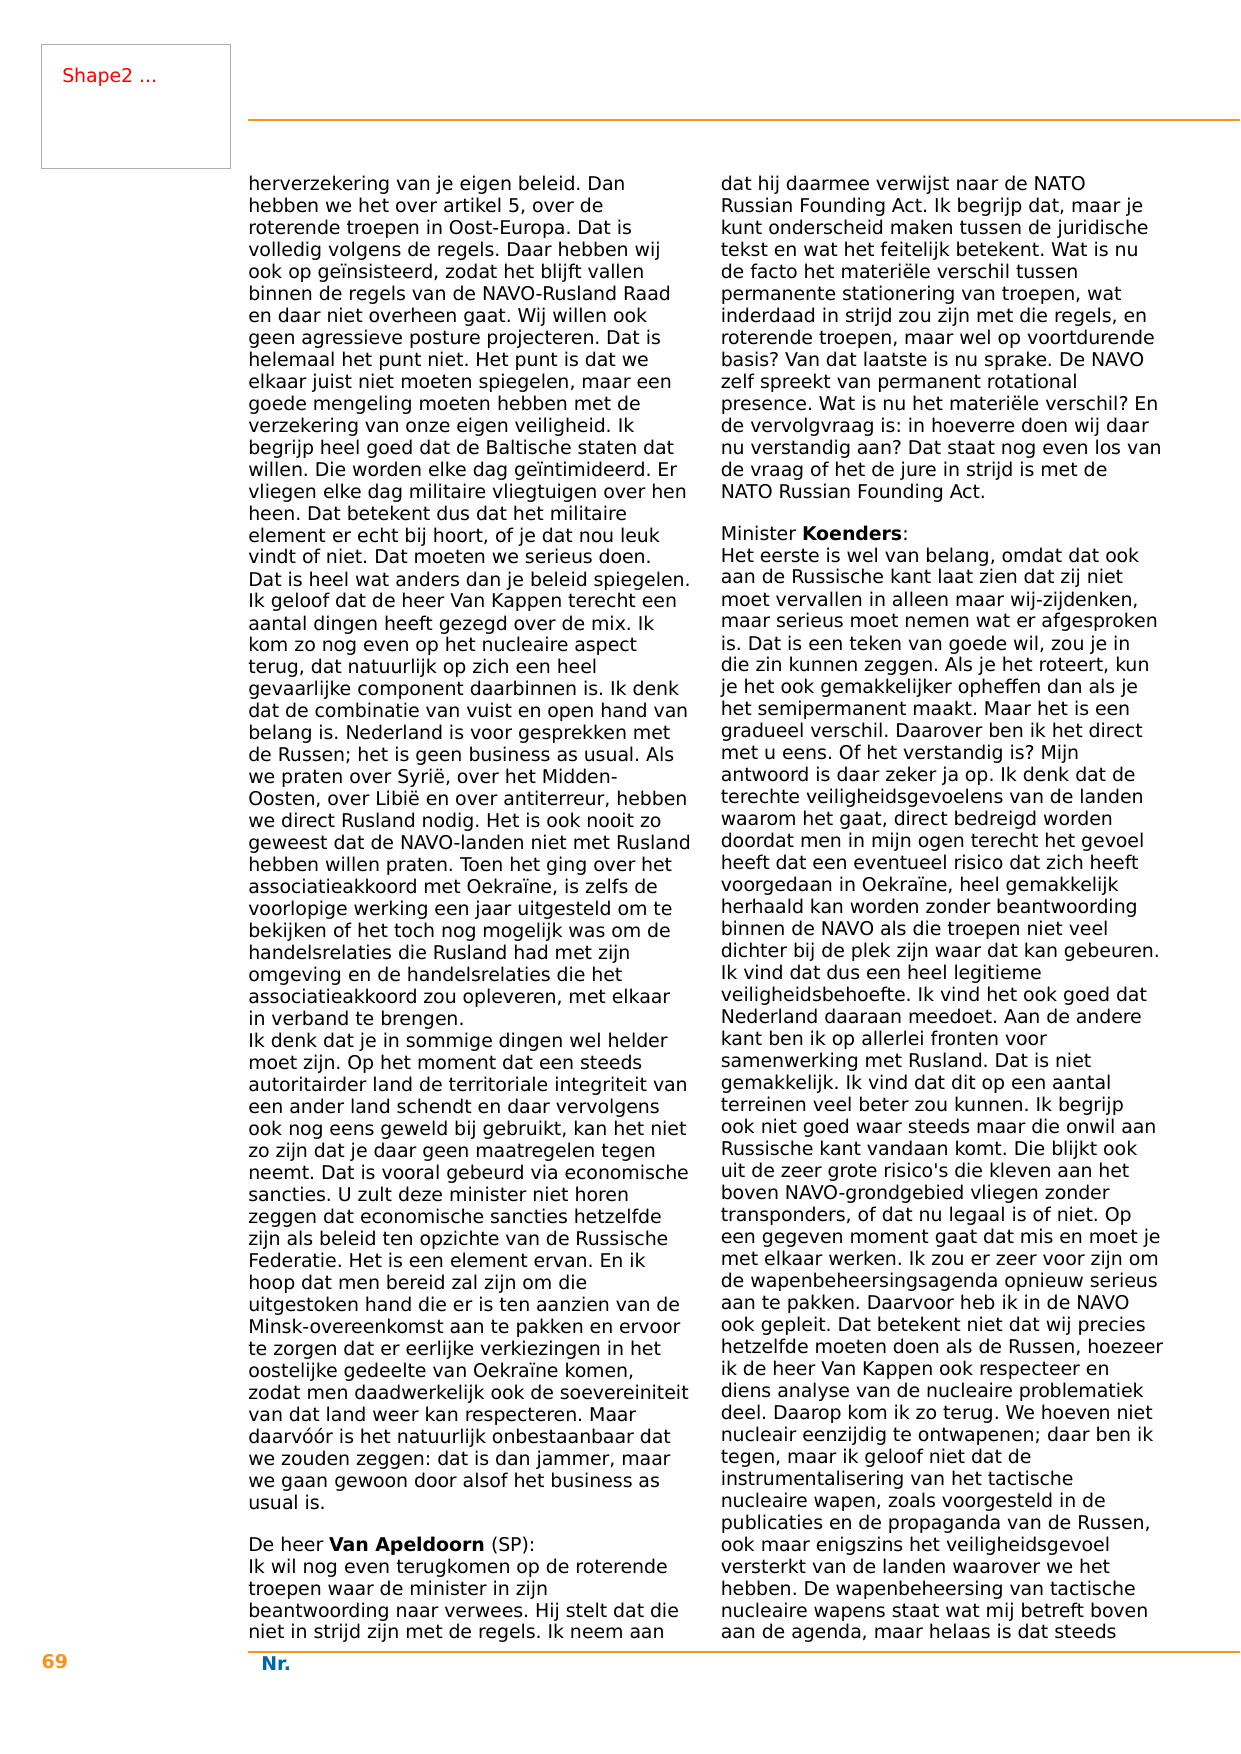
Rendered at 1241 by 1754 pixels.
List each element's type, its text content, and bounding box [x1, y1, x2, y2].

text dat hij daarmee verwijst naar de NATO Russian Founding Act. Ik begrijp dat, maar je kunt onderscheid maken tussen de juridische tekst en wat het feitelijk betekent. Wat is nu de facto het materiële verschil tussen permanente stationering van troepen, wat inderdaad in strijd zou zijn met die regels, en roterende troepen, maar wel op voortdurende basis? Van dat laatste is nu sprake. De NAVO zelf spreekt van permanent rotational presence. Wat is nu het materiële verschil? En de vervolgvraag is: in hoeverre doen wij daar nu verstandig aan? Dat staat nog even los van de vraag of het de jure in strijd is met de NATO Russian Founding Act. [721, 173, 1163, 502]
text Minister Koenders: [721, 522, 1163, 544]
text Ik denk dat je in sommige dingen wel helder moet zijn. Op het moment dat een steeds autoritairder land de territoriale integriteit van een ander land schendt en daar vervolgens ook nog eens geweld bij gebruikt, kan het niet zo zijn dat je daar geen maatregelen tegen neemt. Dat is vooral gebeurd via economische sancties. U zult deze minister niet horen zeggen dat economische sancties hetzelfde zijn als beleid ten opzichte van de Russische Federatie. Het is een element ervan. En ik hoop dat men bereid zal zijn om die uitgestoken hand die er is ten aanzien van de Minsk-overeenkomst aan te pakken en ervoor te zorgen dat er eerlijke verkiezingen in het oostelijke gedeelte van Oekraïne komen, zodat men daadwerkelijk ook de soevereiniteit van dat land weer kan respecteren. Maar daarvóór is het natuurlijk onbestaanbaar dat we zouden zeggen: dat is dan jammer, maar we gaan gewoon door alsof het business as usual is. [248, 1030, 691, 1513]
text De heer Van Apeldoorn (SP): [248, 1533, 691, 1556]
text herverzekering van je eigen beleid. Dan hebben we het over artikel 5, over de roterende troepen in Oost-Europa. Dat is volledig volgens de regels. Daar hebben wij ook op geïnsisteerd, zodat het blijft vallen binnen de regels van de NAVO-Rusland Raad en daar niet overheen gaat. Wij willen ook geen agressieve posture projecteren. Dat is helemaal het punt niet. Het punt is dat we elkaar juist niet moeten spiegelen, maar een goede mengeling moeten hebben met de verzekering van onze eigen veiligheid. Ik begrijp heel goed dat de Baltische staten dat willen. Die worden elke dag geïntimideerd. Er vliegen elke dag militaire vliegtuigen over hen heen. Dat betekent dus dat het militaire element er echt bij hoort, of je dat nou leuk vindt of niet. Dat moeten we serieus doen. [248, 173, 691, 568]
text Dat is heel wat anders dan je beleid spiegelen. Ik geloof dat de heer Van Kappen terecht een aantal dingen heeft gezegd over de mix. Ik kom zo nog even op het nucleaire aspect terug, dat natuurlijk op zich een heel gevaarlijke component daarbinnen is. Ik denk dat de combinatie van vuist en open hand van belang is. Nederland is voor gesprekken met de Russen; het is geen business as usual. Als we praten over Syrië, over het Midden-Oosten, over Libië en over antiterreur, hebben we direct Rusland nodig. Het is ook nooit zo geweest dat de NAVO-landen niet met Rusland hebben willen praten. Toen het ging over het associatieakkoord met Oekraïne, is zelfs de voorlopige werking een jaar uitgesteld om te bekijken of het toch nog mogelijk was om de handelsrelaties die Rusland had met zijn omgeving en de handelsrelaties die het associatieakkoord zou opleveren, met elkaar in verband te brengen. [248, 568, 691, 1030]
text Ik wil nog even terugkomen op de roterende troepen waar de minister in zijn beantwoording naar verwees. Hij stelt dat die niet in strijd zijn met de regels. Ik neem aan [248, 1556, 691, 1643]
text Het eerste is wel van belang, omdat dat ook aan de Russische kant laat zien dat zij niet moet vervallen in alleen maar wij-zijdenken, maar serieus moet nemen wat er afgesproken is. Dat is een teken van goede wil, zou je in die zin kunnen zeggen. Als je het roteert, kun je het ook gemakkelijker opheffen dan als je het semipermanent maakt. Maar het is een gradueel verschil. Daarover ben ik het direct met u eens. Of het verstandig is? Mijn antwoord is daar zeker ja op. Ik denk dat de terechte veiligheidsgevoelens van de landen waarom het gaat, direct bedreigd worden doordat men in mijn ogen terecht het gevoel heeft dat een eventueel risico dat zich heeft voorgedaan in Oekraïne, heel gemakkelijk herhaald kan worden zonder beantwoording binnen de NAVO als die troepen niet veel dichter bij de plek zijn waar dat kan gebeuren. Ik vind dat dus een heel legitieme veiligheidsbehoefte. Ik vind het ook goed dat Nederland daaraan meedoet. Aan de andere kant ben ik op allerlei fronten voor samenwerking met Rusland. Dat is niet gemakkelijk. Ik vind dat dit op een aantal terreinen veel beter zou kunnen. Ik begrijp ook niet goed waar steeds maar die onwil aan Russische kant vandaan komt. Die blijkt ook uit de zeer grote risico's die kleven aan het boven NAVO-grondgebied vliegen zonder transponders, of dat nu legaal is of niet. Op een gegeven moment gaat dat mis en moet je met elkaar werken. Ik zou er zeer voor zijn om de wapenbeheersingsagenda opnieuw serieus aan te pakken. Daarvoor heb ik in de NAVO ook gepleit. Dat betekent niet dat wij precies hetzelfde moeten doen als de Russen, hoezeer ik de heer Van Kappen ook respecteer en diens analyse van de nucleaire problematiek deel. Daarop kom ik zo terug. We hoeven niet nucleair eenzijdig te ontwapenen; daar ben ik tegen, maar ik geloof niet dat de instrumentalisering van het tactische nucleaire wapen, zoals voorgesteld in de publicaties en de propaganda van de Russen, ook maar enigszins het veiligheidsgevoel versterkt van de landen waarover we het hebben. De wapenbeheersing van tactische nucleaire wapens staat wat mij betreft boven aan de agenda, maar helaas is dat steeds [721, 544, 1163, 1643]
